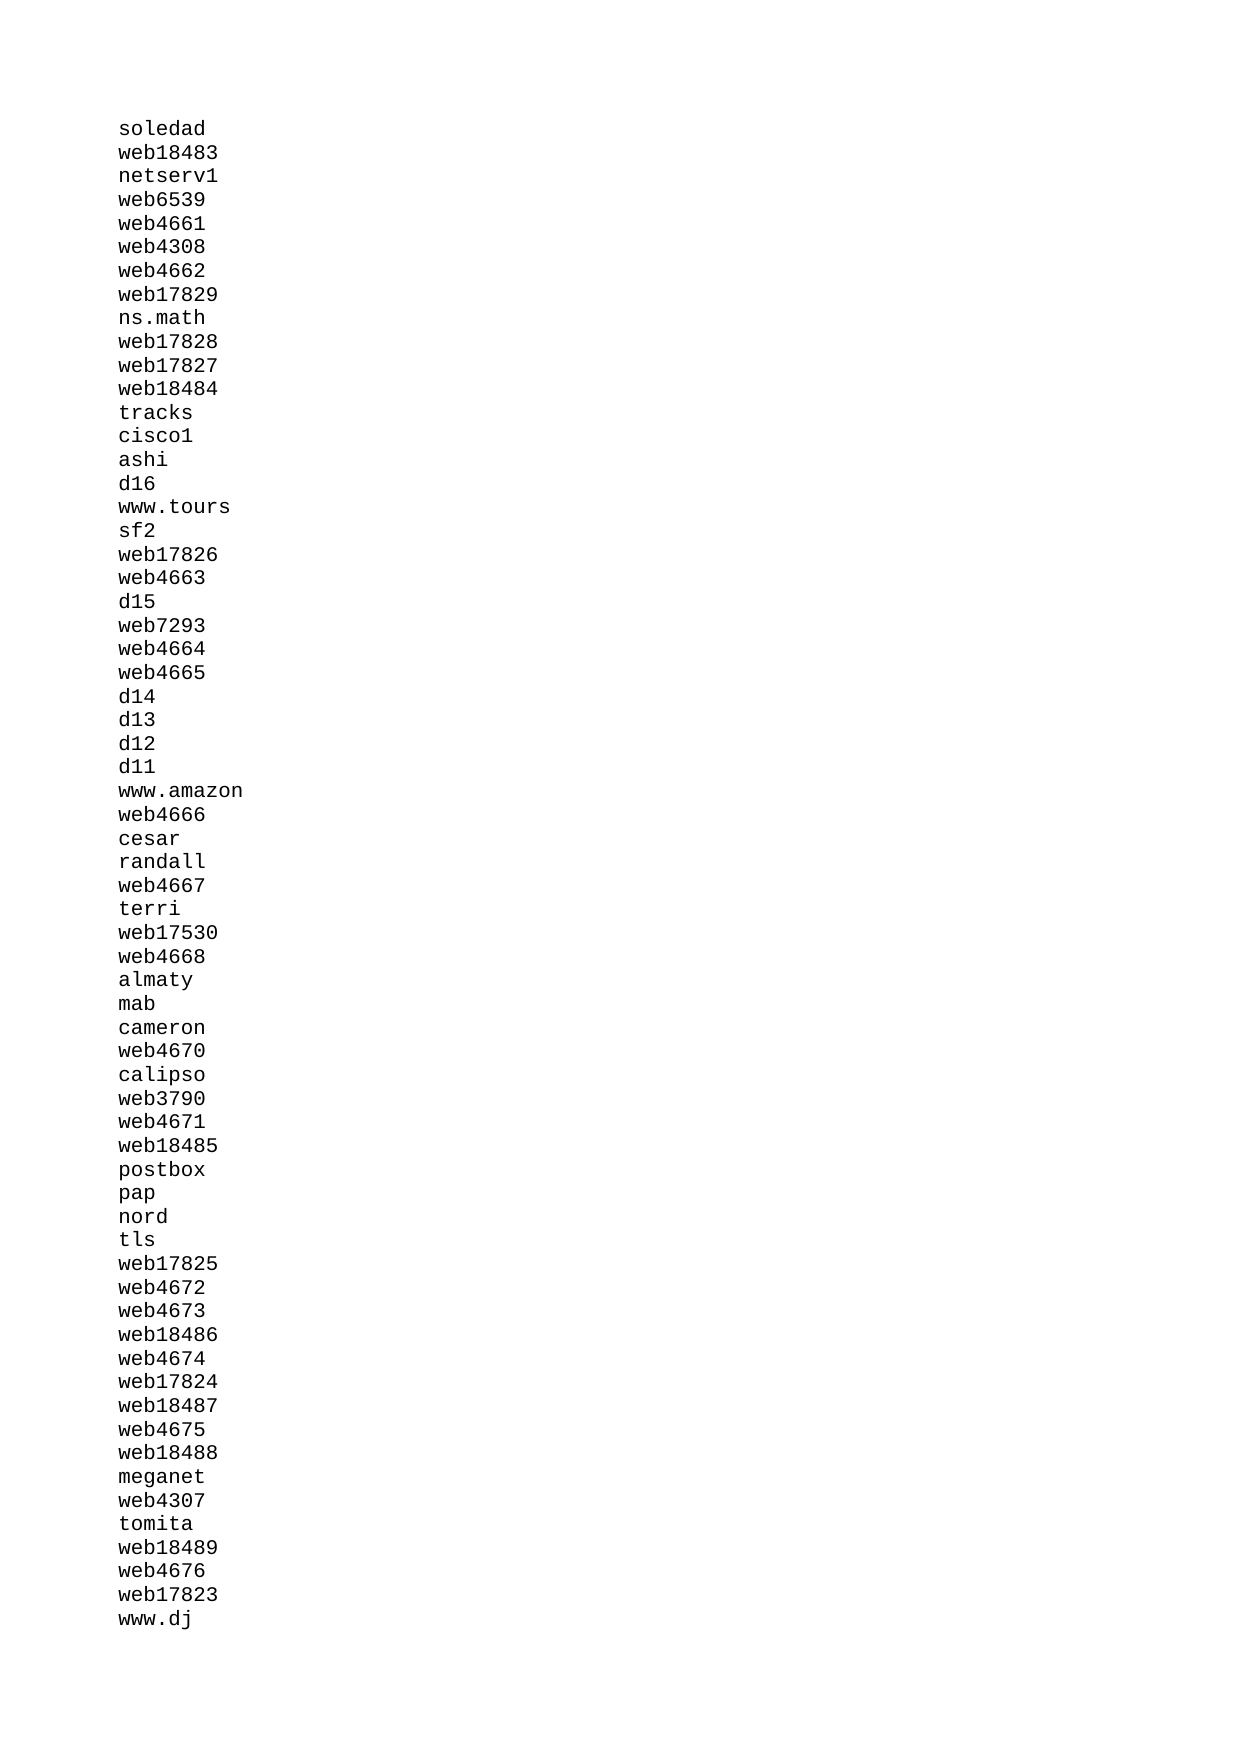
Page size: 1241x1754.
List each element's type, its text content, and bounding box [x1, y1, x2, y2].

text web18483 [118, 142, 1122, 165]
text web17826 [118, 544, 1122, 567]
text calipso [118, 1064, 1122, 1088]
text d13 [118, 709, 1122, 733]
text pap [118, 1182, 1122, 1206]
text web4662 [118, 260, 1122, 284]
text mab [118, 993, 1122, 1017]
text web17824 [118, 1371, 1122, 1395]
text web4307 [118, 1489, 1122, 1513]
text d15 [118, 591, 1122, 615]
text meganet [118, 1466, 1122, 1489]
text nord [118, 1206, 1122, 1229]
text randall [118, 851, 1122, 875]
text d11 [118, 757, 1122, 780]
text cesar [118, 827, 1122, 851]
text web4673 [118, 1300, 1122, 1324]
text www.tours [118, 496, 1122, 520]
text tls [118, 1229, 1122, 1253]
text web17828 [118, 331, 1122, 354]
text almaty [118, 969, 1122, 993]
text d12 [118, 733, 1122, 757]
text www.dj [118, 1608, 1122, 1631]
text postbox [118, 1158, 1122, 1182]
text web4664 [118, 638, 1122, 662]
text sf2 [118, 520, 1122, 544]
text d14 [118, 686, 1122, 709]
text web4666 [118, 804, 1122, 827]
text web4672 [118, 1277, 1122, 1300]
text web4665 [118, 662, 1122, 686]
text web17823 [118, 1584, 1122, 1608]
text web17829 [118, 284, 1122, 307]
text web6539 [118, 189, 1122, 213]
text web4308 [118, 236, 1122, 260]
text terri [118, 898, 1122, 922]
text tracks [118, 402, 1122, 426]
text web4675 [118, 1419, 1122, 1442]
text d16 [118, 473, 1122, 496]
text ns.math [118, 307, 1122, 331]
text web4671 [118, 1111, 1122, 1135]
text web18485 [118, 1135, 1122, 1158]
text web3790 [118, 1088, 1122, 1111]
text cameron [118, 1017, 1122, 1040]
text web4661 [118, 213, 1122, 236]
text soledad [118, 118, 1122, 142]
text ashi [118, 449, 1122, 473]
text netserv1 [118, 165, 1122, 189]
text www.amazon [118, 780, 1122, 804]
text web17827 [118, 354, 1122, 378]
text web4663 [118, 567, 1122, 591]
text cisco1 [118, 426, 1122, 449]
text web18484 [118, 378, 1122, 402]
text web4667 [118, 875, 1122, 898]
text web4668 [118, 946, 1122, 969]
text web18488 [118, 1442, 1122, 1466]
text web4676 [118, 1561, 1122, 1584]
text web17825 [118, 1253, 1122, 1277]
text web17530 [118, 922, 1122, 946]
text web7293 [118, 615, 1122, 638]
text web18489 [118, 1537, 1122, 1561]
text web4674 [118, 1348, 1122, 1371]
text web18486 [118, 1324, 1122, 1348]
text tomita [118, 1513, 1122, 1537]
text web18487 [118, 1395, 1122, 1419]
text web4670 [118, 1040, 1122, 1064]
